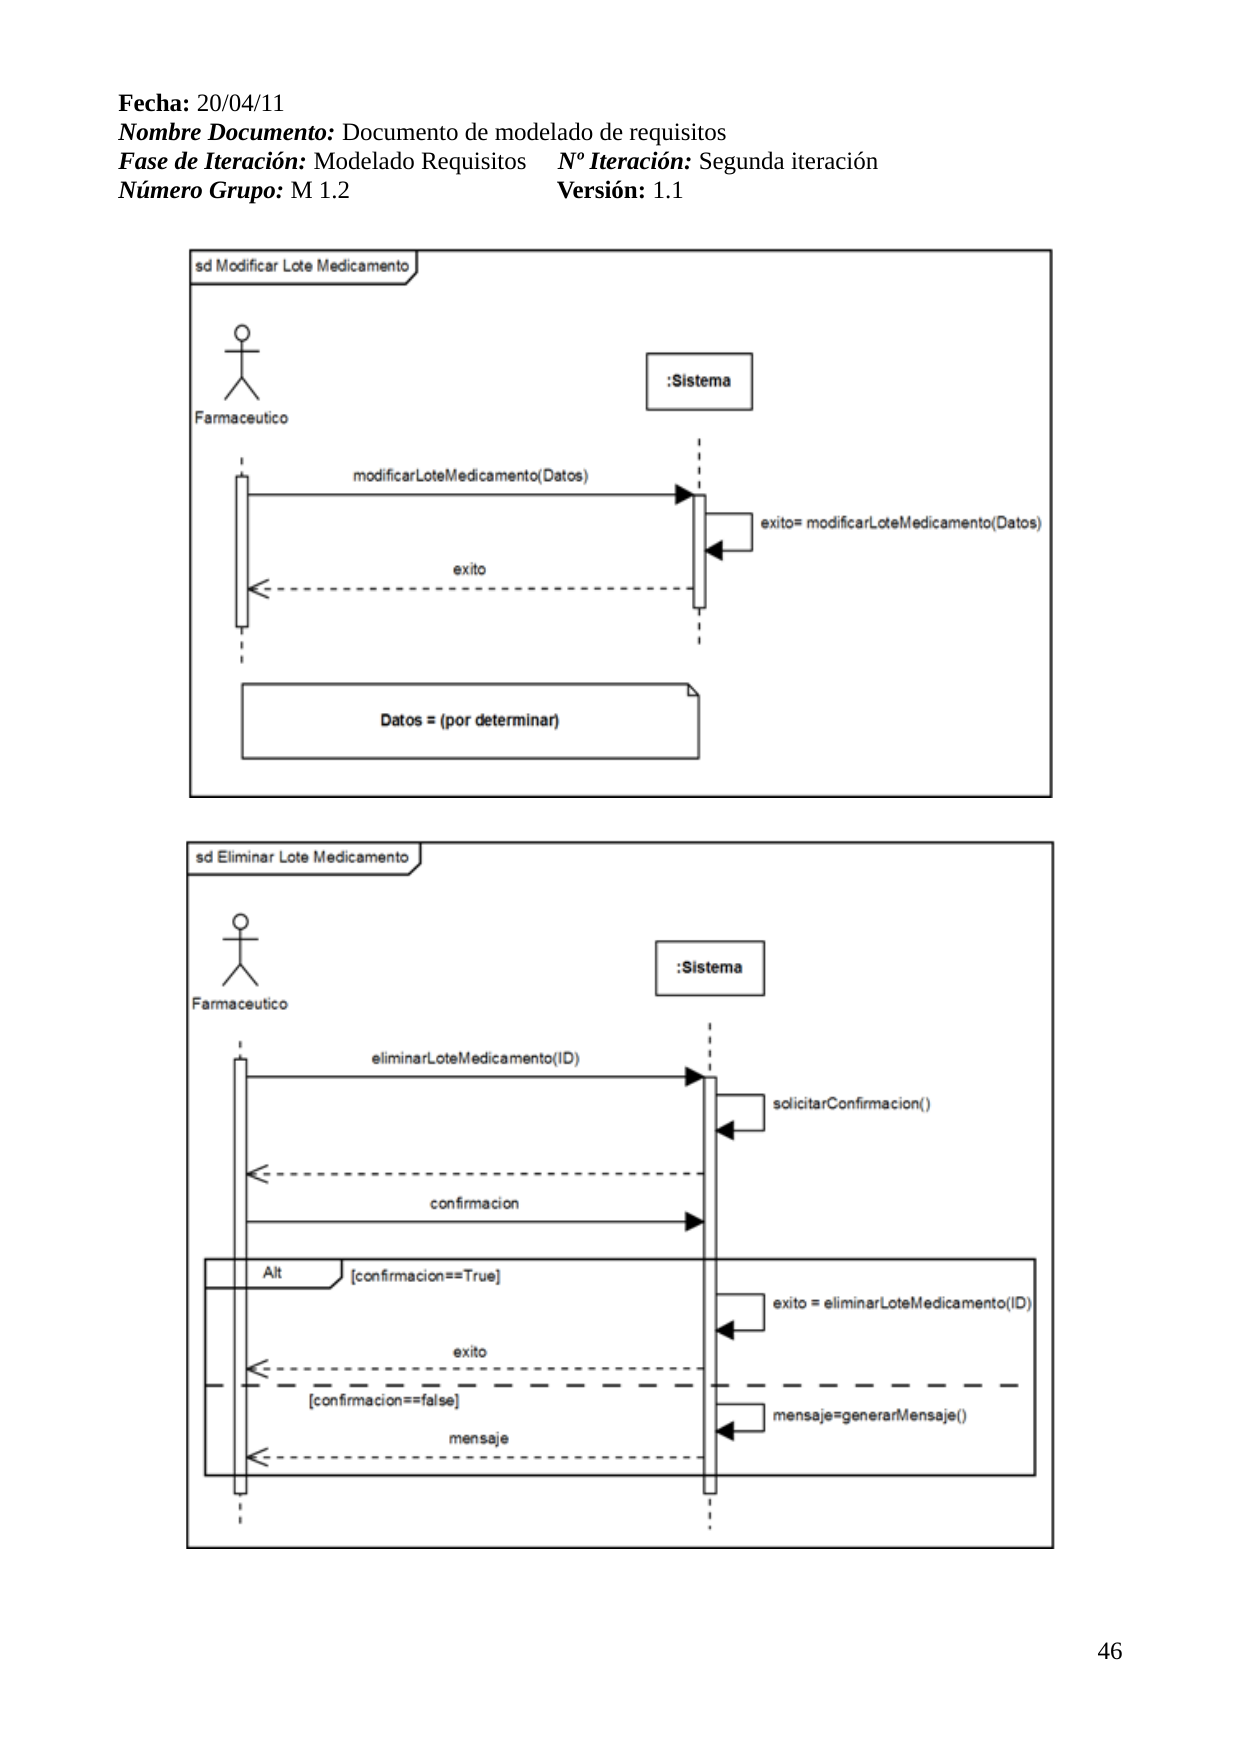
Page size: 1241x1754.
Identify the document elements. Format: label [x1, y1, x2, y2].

picture [186, 840, 1055, 1549]
picture [188, 248, 1053, 798]
